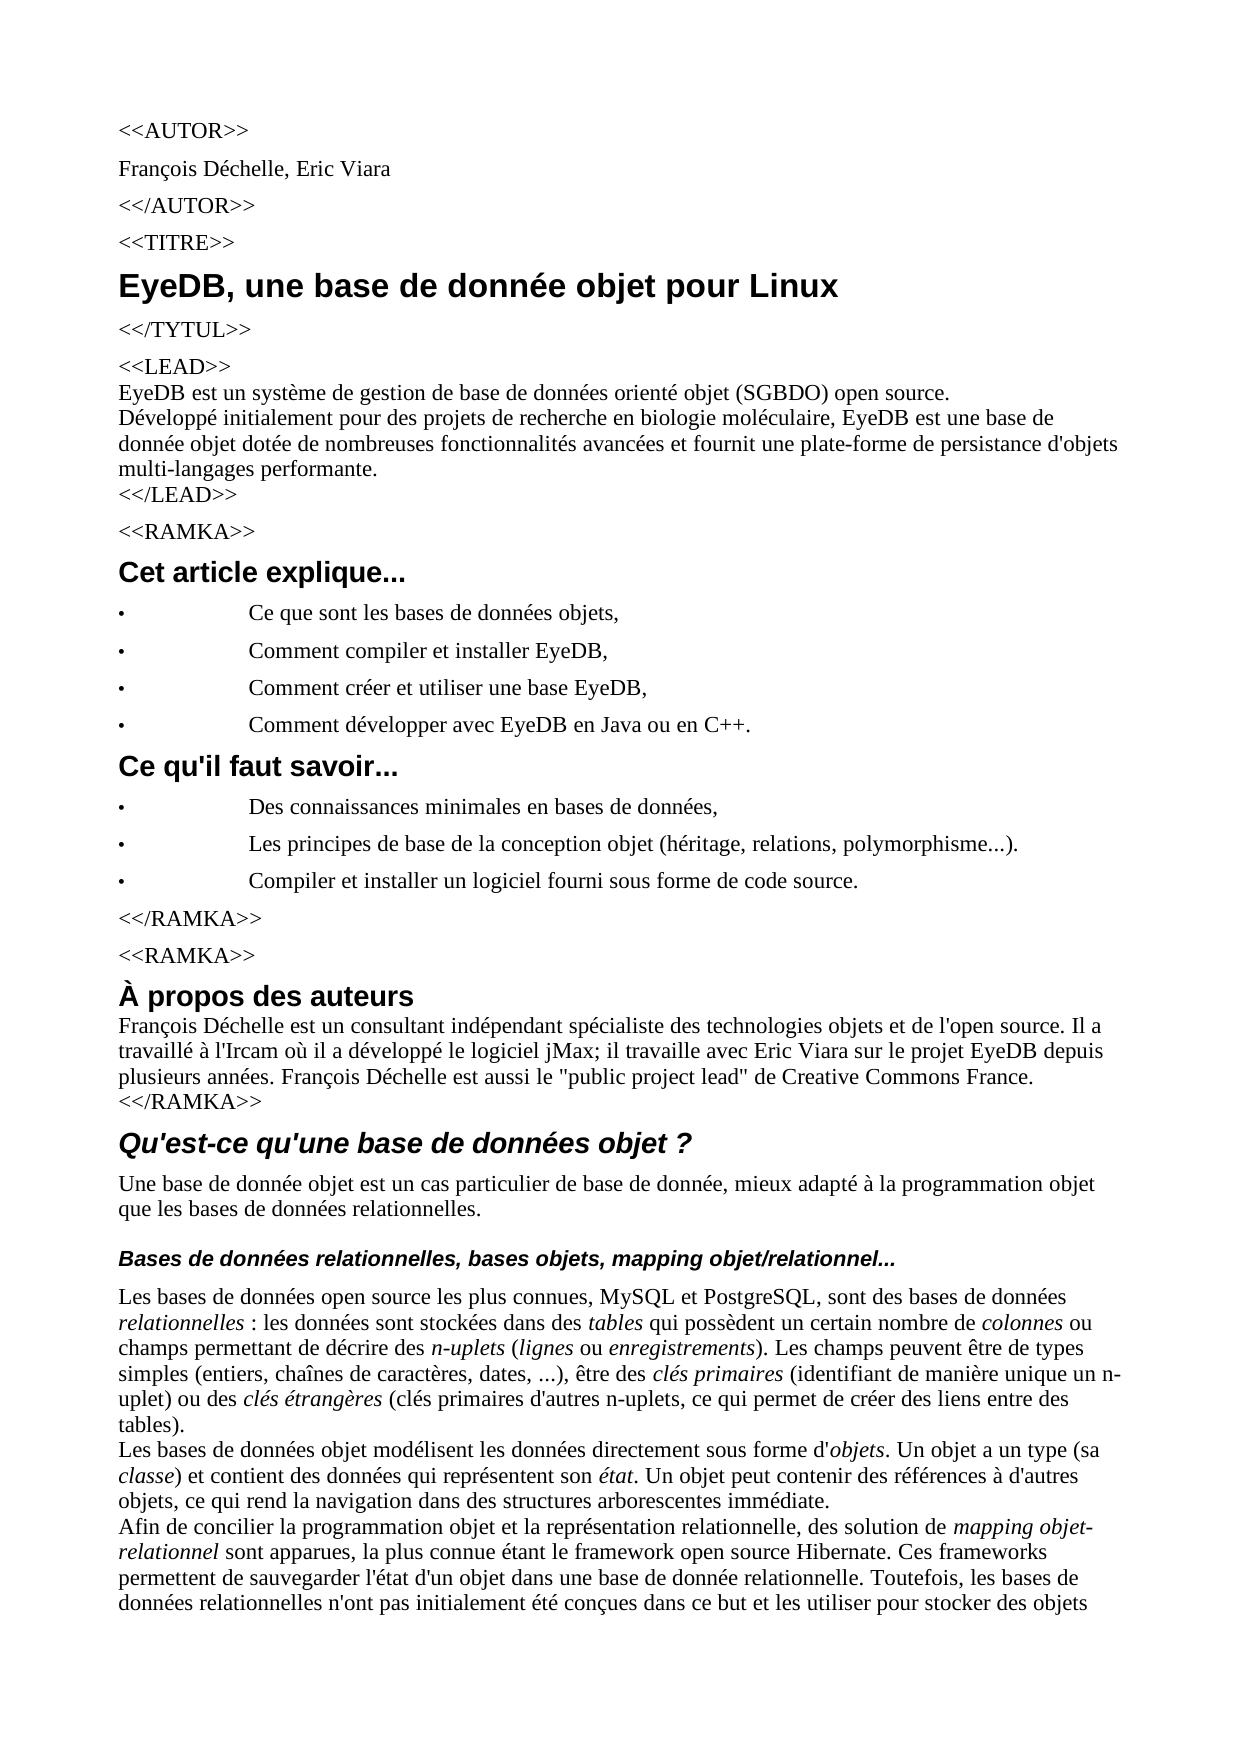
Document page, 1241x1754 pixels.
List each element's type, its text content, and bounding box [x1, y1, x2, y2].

list Des connaissances minimales en bases de données, [118, 794, 1122, 819]
list Comment développer avec EyeDB en Java ou en C++. [118, 712, 1122, 738]
list Ce que sont les bases de données objets, [118, 600, 1122, 626]
text EyeDB est un système de gestion de base de données orienté objet (SGBDO) open source. [118, 379, 1122, 405]
text Les bases de données objet modélisent les données directement sous forme d'objets. Un objet a un type (sa classe) et contient des données qui représentent son état. Un objet peut contenir des références à d'autres objets, ce qui rend la navigation dans des structures arborescentes immédiate. [118, 1437, 1122, 1513]
text <<TITRE>> [118, 230, 1122, 256]
subtitle À propos des auteurs [118, 980, 1122, 1013]
text <</LEAD>> [118, 481, 1122, 507]
subtitle Cet article explique... [118, 556, 1122, 588]
text Une base de donnée objet est un cas particulier de base de donnée, mieux adapté à la programmation objet que les bases de données relationnelles. [118, 1171, 1122, 1222]
list Comment compiler et installer EyeDB, [118, 638, 1122, 663]
text <</TYTUL>> [118, 317, 1122, 342]
subtitle EyeDB, une base de donnée objet pour Linux [118, 267, 1122, 305]
list Compiler et installer un logiciel fourni sous forme de code source. [118, 868, 1122, 894]
list Les principes de base de la conception objet (héritage, relations, polymorphisme...). [118, 831, 1122, 857]
text François Déchelle est un consultant indépendant spécialiste des technologies objets et de l'open source. Il a travaillé à l'Ircam où il a développé le logiciel jMax; il travaille avec Eric Viara sur le projet EyeDB depuis plusieurs années. François Déchelle est aussi le "public project lead" de Creative Commons France. [118, 1013, 1122, 1089]
text Les bases de données open source les plus connues, MySQL et PostgreSQL, sont des bases de données relationnelles : les données sont stockées dans des tables qui possèdent un certain nombre de colonnes ou champs permettant de décrire des n-uplets (lignes ou enregistrements). Les champs peuvent être de types simples (entiers, chaînes de caractères, dates, ...), être des clés primaires (identifiant de manière unique un n-uplet) ou des clés étrangères (clés primaires d'autres n-uplets, ce qui permet de créer des liens entre des tables). [118, 1284, 1122, 1437]
text <<LEAD>> [118, 354, 1122, 379]
text <</AUTOR>> [118, 193, 1122, 218]
list Comment créer et utiliser une base EyeDB, [118, 675, 1122, 700]
text François Déchelle, Eric Viara [118, 155, 1122, 181]
subtitle Bases de données relationnelles, bases objets, mapping objet/relationnel... [118, 1247, 1122, 1271]
text <</RAMKA>> [118, 906, 1122, 931]
text <<RAMKA>> [118, 943, 1122, 968]
text <<RAMKA>> [118, 519, 1122, 544]
text <</RAMKA>> [118, 1089, 1122, 1115]
subtitle Qu'est-ce qu'une base de données objet ? [118, 1127, 1122, 1159]
text Développé initialement pour des projets de recherche en biologie moléculaire, EyeDB est une base de donnée objet dotée de nombreuses fonctionnalités avancées et fournit une plate-forme de persistance d'objets multi-langages performante. [118, 405, 1122, 481]
subtitle Ce qu'il faut savoir... [118, 749, 1122, 782]
text <<AUTOR>> [118, 118, 1122, 144]
text Afin de concilier la programmation objet et la représentation relationnelle, des solution de mapping objet-relationnel sont apparues, la plus connue étant le framework open source Hibernate. Ces frameworks permettent de sauvegarder l'état d'un objet dans une base de donnée relationnelle. Toutefois, les bases de données relationnelles n'ont pas initialement été conçues dans ce but et les utiliser pour stocker des objets [118, 1513, 1122, 1616]
